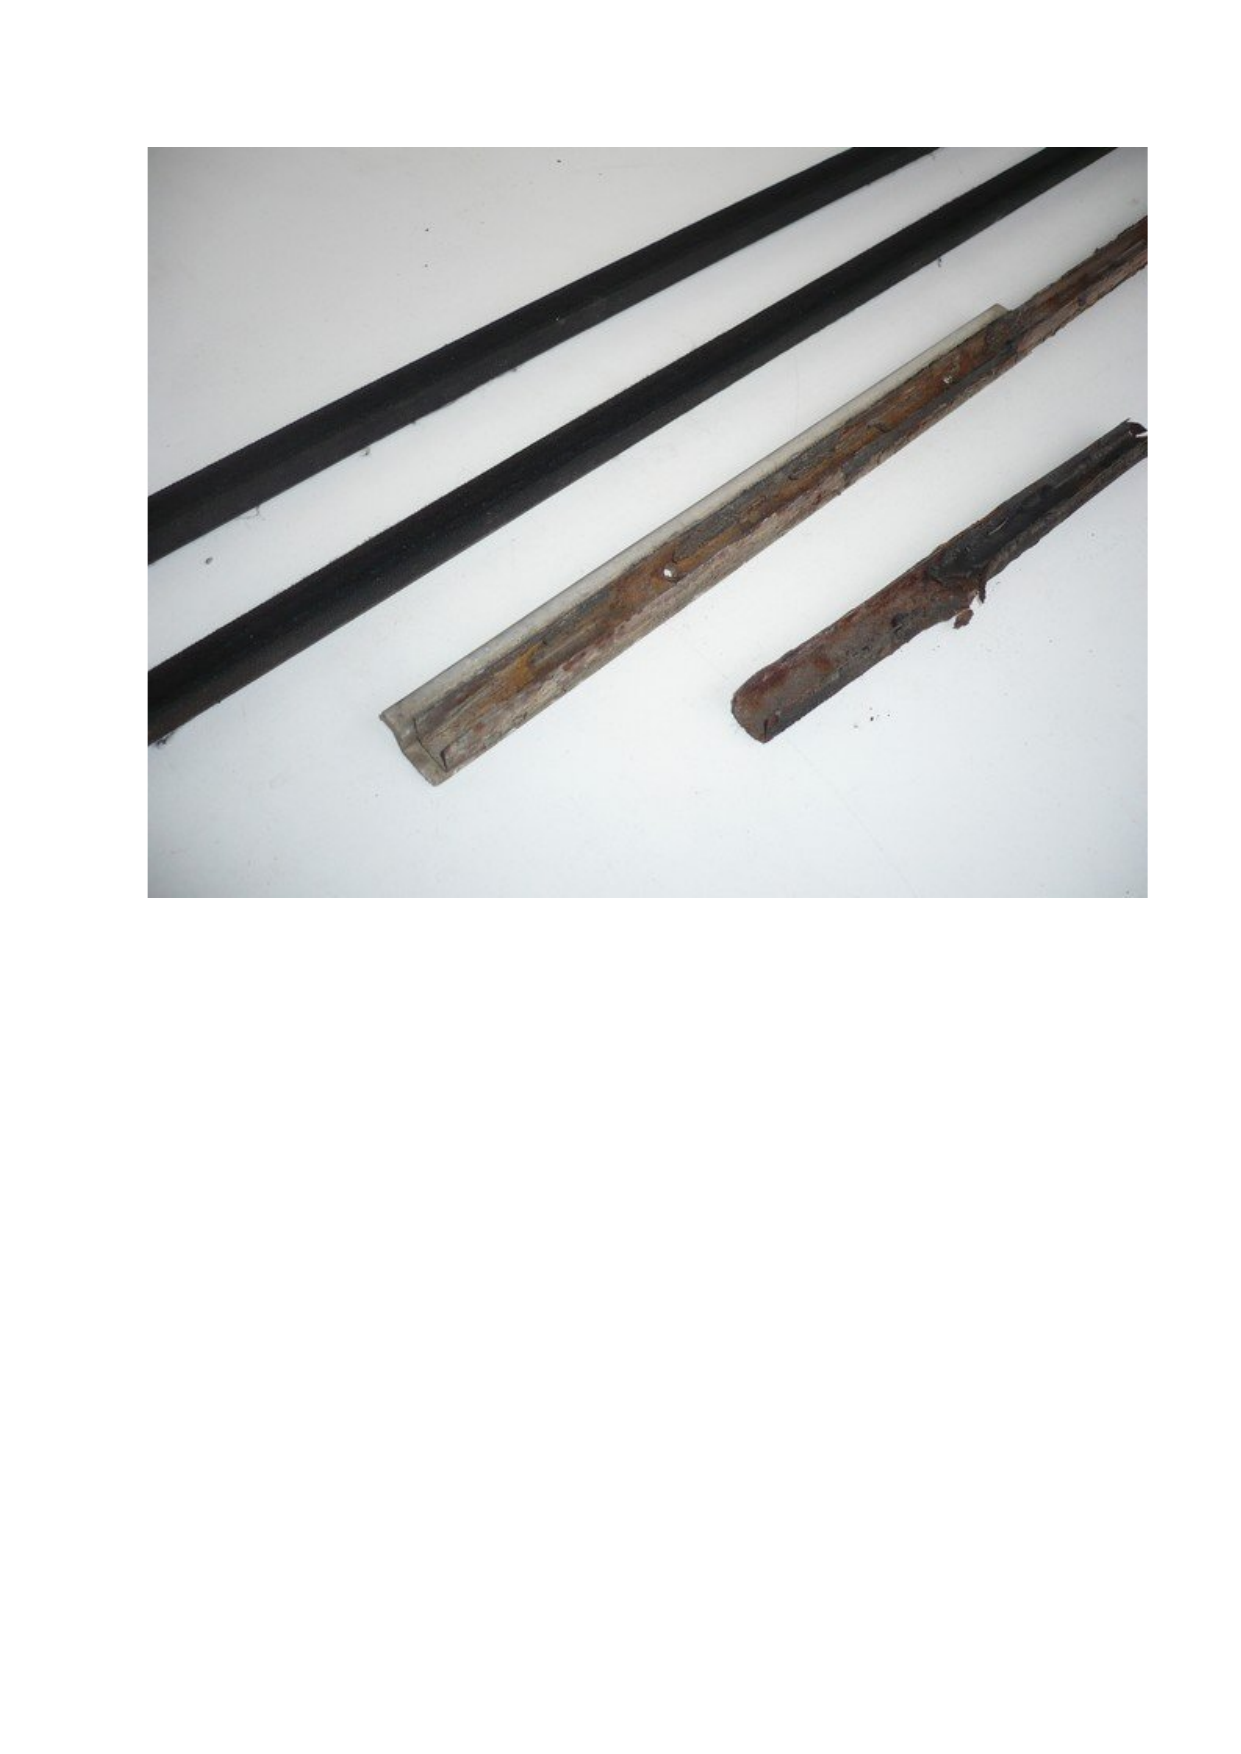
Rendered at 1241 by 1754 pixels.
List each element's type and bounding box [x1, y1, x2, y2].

picture [147, 147, 1148, 898]
